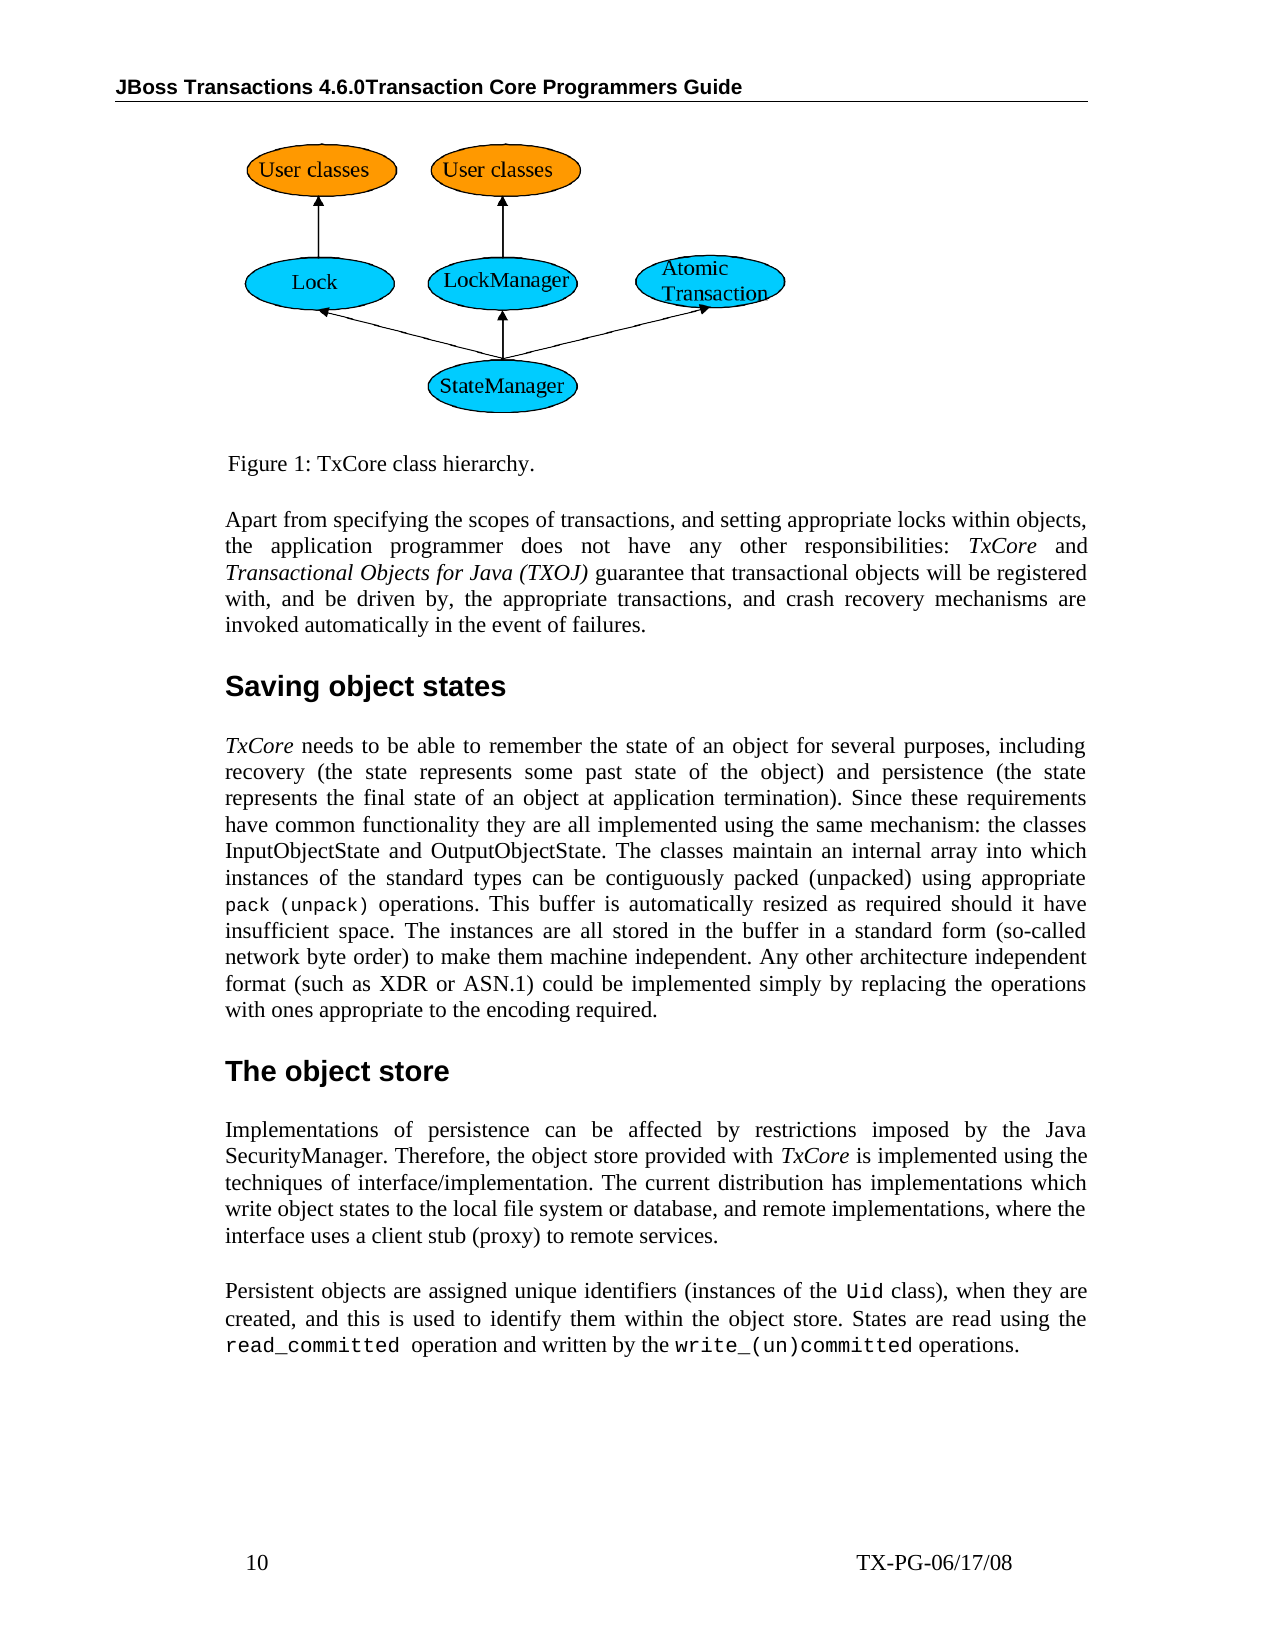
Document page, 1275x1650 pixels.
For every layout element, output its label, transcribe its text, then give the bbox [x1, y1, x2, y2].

text Persistent objects are assigned unique identifiers (instances of the Uid class), when they are created, and this is used to identify them within the object store. States are read using the read_committed operation and written by the write_(un)committed operations. [225, 1277, 1088, 1359]
text Apart from specifying the scopes of transactions, and setting appropriate locks within objects, the application programmer does not have any other responsibilities: TxCore and Transactional Objects for Java (TXOJ) guarantee that transactional objects will be registered with, and be driven by, the appropriate transactions, and crash recovery mechanisms are invoked automatically in the event of failures. [225, 506, 1088, 638]
subtitle The object store [225, 1053, 1088, 1087]
subtitle Saving object states [225, 669, 1088, 703]
text TxCore needs to be able to remember the state of an object for several purposes, including recovery (the state represents some past state of the object) and persistence (the state represents the final state of an object at application termination). Since these requirements have common functionality they are all implemented using the same mechanism: the classes InputObjectState and OutputObjectState. The classes maintain an internal array into which instances of the standard types can be contiguously packed (unpacked) using appropriate pack (unpack) operations. This buffer is automatically resized as required should it have insufficient space. The instances are all stored in the buffer in a standard form (so-called network byte order) to make them machine independent. Any other architecture independent format (such as XDR or ASN.1) could be implemented simply by replacing the operations with ones appropriate to the encoding required. [225, 732, 1088, 1022]
text Figure 1: TxCore class hierarchy. [228, 451, 1088, 477]
text Implementations of persistence can be affected by restrictions imposed by the Java SecurityManager. Therefore, the object store provided with TxCore is implemented using the techniques of interface/implementation. The current distribution has implementations which write object states to the local file system or database, and remote implementations, where the interface uses a client stub (proxy) to remote services. [225, 1116, 1088, 1248]
